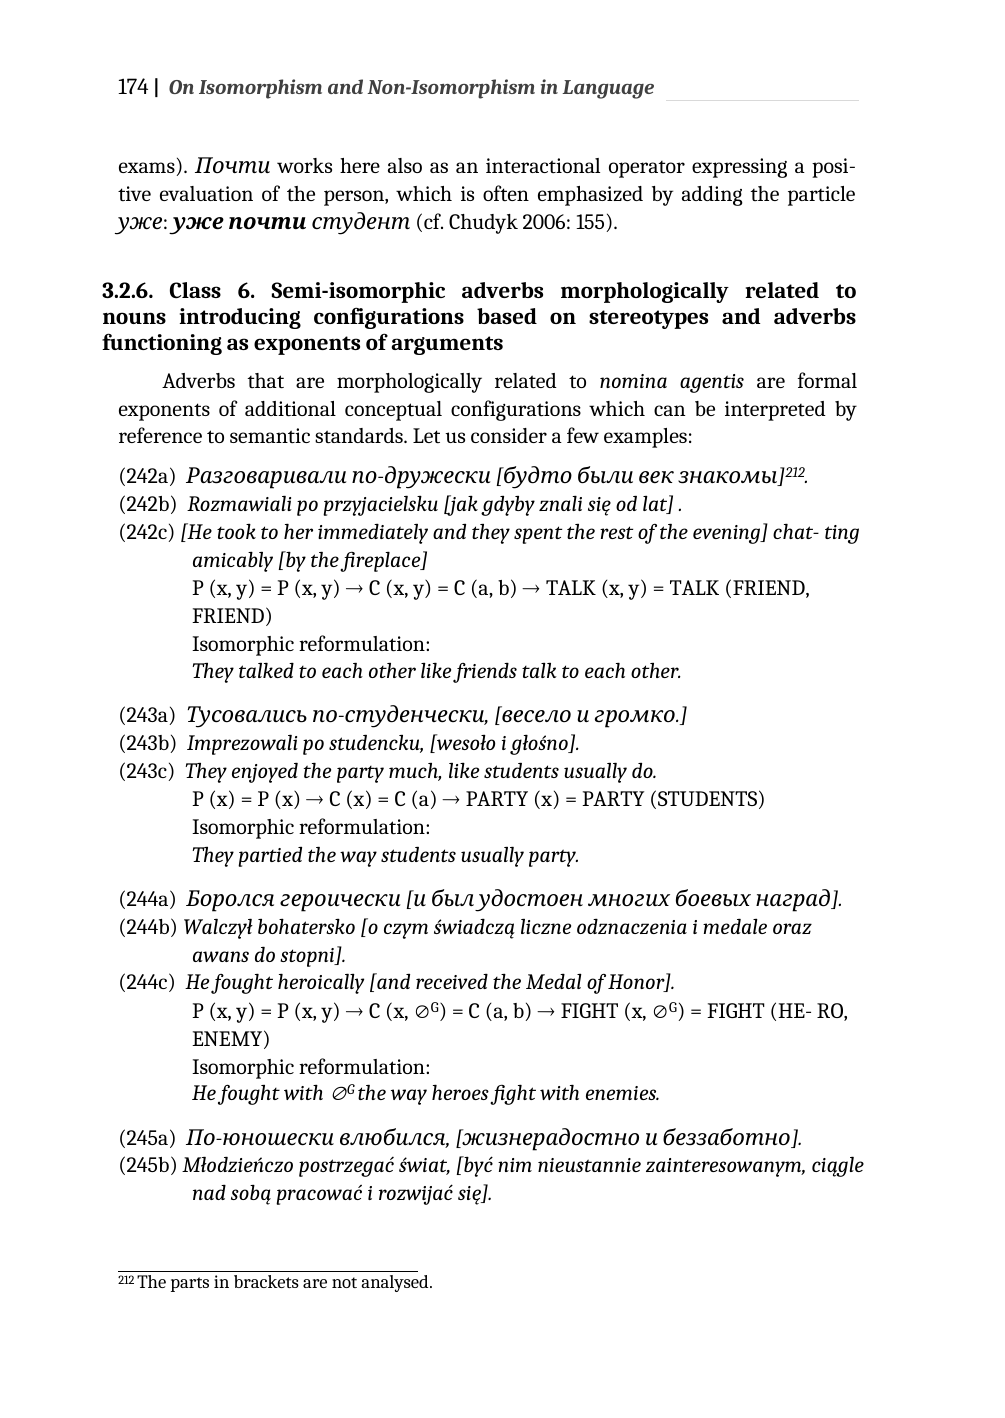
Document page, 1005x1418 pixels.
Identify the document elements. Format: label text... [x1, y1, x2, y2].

text (244b) Walczył bohatersko [o czym świadczą liczne odznaczenia i medale oraz awans do stopni]. [118, 915, 871, 968]
text (244c) He fought heroically [and received the Medal of Honor]. [118, 970, 871, 995]
text Isomorphic reformulation: [192, 631, 871, 656]
text (242c) [He took to her immediately and they spent the rest of the evening] chat- ting amicably [by the fireplace] [118, 520, 871, 573]
text (242b) Rozmawiali po przyjacielsku [jak gdyby znali się od lat] . [118, 492, 871, 517]
text (243b) Imprezowali po studencku, [wesoło i głośno]. [118, 731, 871, 756]
text P (x) = P (x)  C (x) = C (a)  PARTY (x) = PARTY (STUDENTS) [192, 786, 871, 812]
text P (x, y) = P (x, y)  C (x, G) = C (a, b)  FIGHT (x, G) = FIGHT (HE- RO, ENEMY) [192, 998, 848, 1052]
text exams). Почти works here also as an interactional operator expressing a posi- tive evaluation of the person, which is often emphasized by adding the particle уже: уже почти студент (cf. Chudyk 2006: 155). [118, 154, 857, 234]
text (245b) Młodzieńczo postrzegać świat, [być nim nieustannie zainteresowanym, ciągle nad sobą pracować i rozwijać się]. [118, 1153, 871, 1206]
text Isomorphic reformulation: [192, 1054, 871, 1079]
text (245a) По-юношески влюбился, [жизнерадостно и беззаботно]. [118, 1125, 871, 1151]
text P (x, y) = P (x, y)  C (x, y) = C (a, b)  TALK (x, y) = TALK (FRIEND, FRIEND) [192, 575, 871, 629]
text (242a) Разговаривали по-дружески [будто были век знакомы]212. [118, 464, 871, 489]
text (244a) Боролся героически [и был удостоен многих боевых наград]. [118, 887, 871, 912]
text 212 The parts in brackets are not analysed. [118, 1267, 871, 1294]
subtitle Class 6. Semi-isomorphic adverbs morphologically related to nouns introducing configurations based on stereotypes and adverbs functioning as exponents of arguments [102, 277, 857, 356]
text Adverbs that are morphologically related to nomina agentis are formal exponents of additional conceptual configurations which can be interpreted by reference to semantic standards. Let us consider a few examples: [118, 369, 857, 449]
text He fought with G the way heroes fight with enemies. [192, 1081, 871, 1106]
text They partied the way students usually party. [192, 843, 871, 868]
text They talked to each other like friends talk to each other. [192, 659, 871, 684]
text (243a) Тусовались по-студенчески, [весело и громко.] [118, 703, 871, 728]
text Isomorphic reformulation: [192, 815, 871, 840]
text (243c) They enjoyed the party much, like students usually do. [118, 759, 871, 784]
